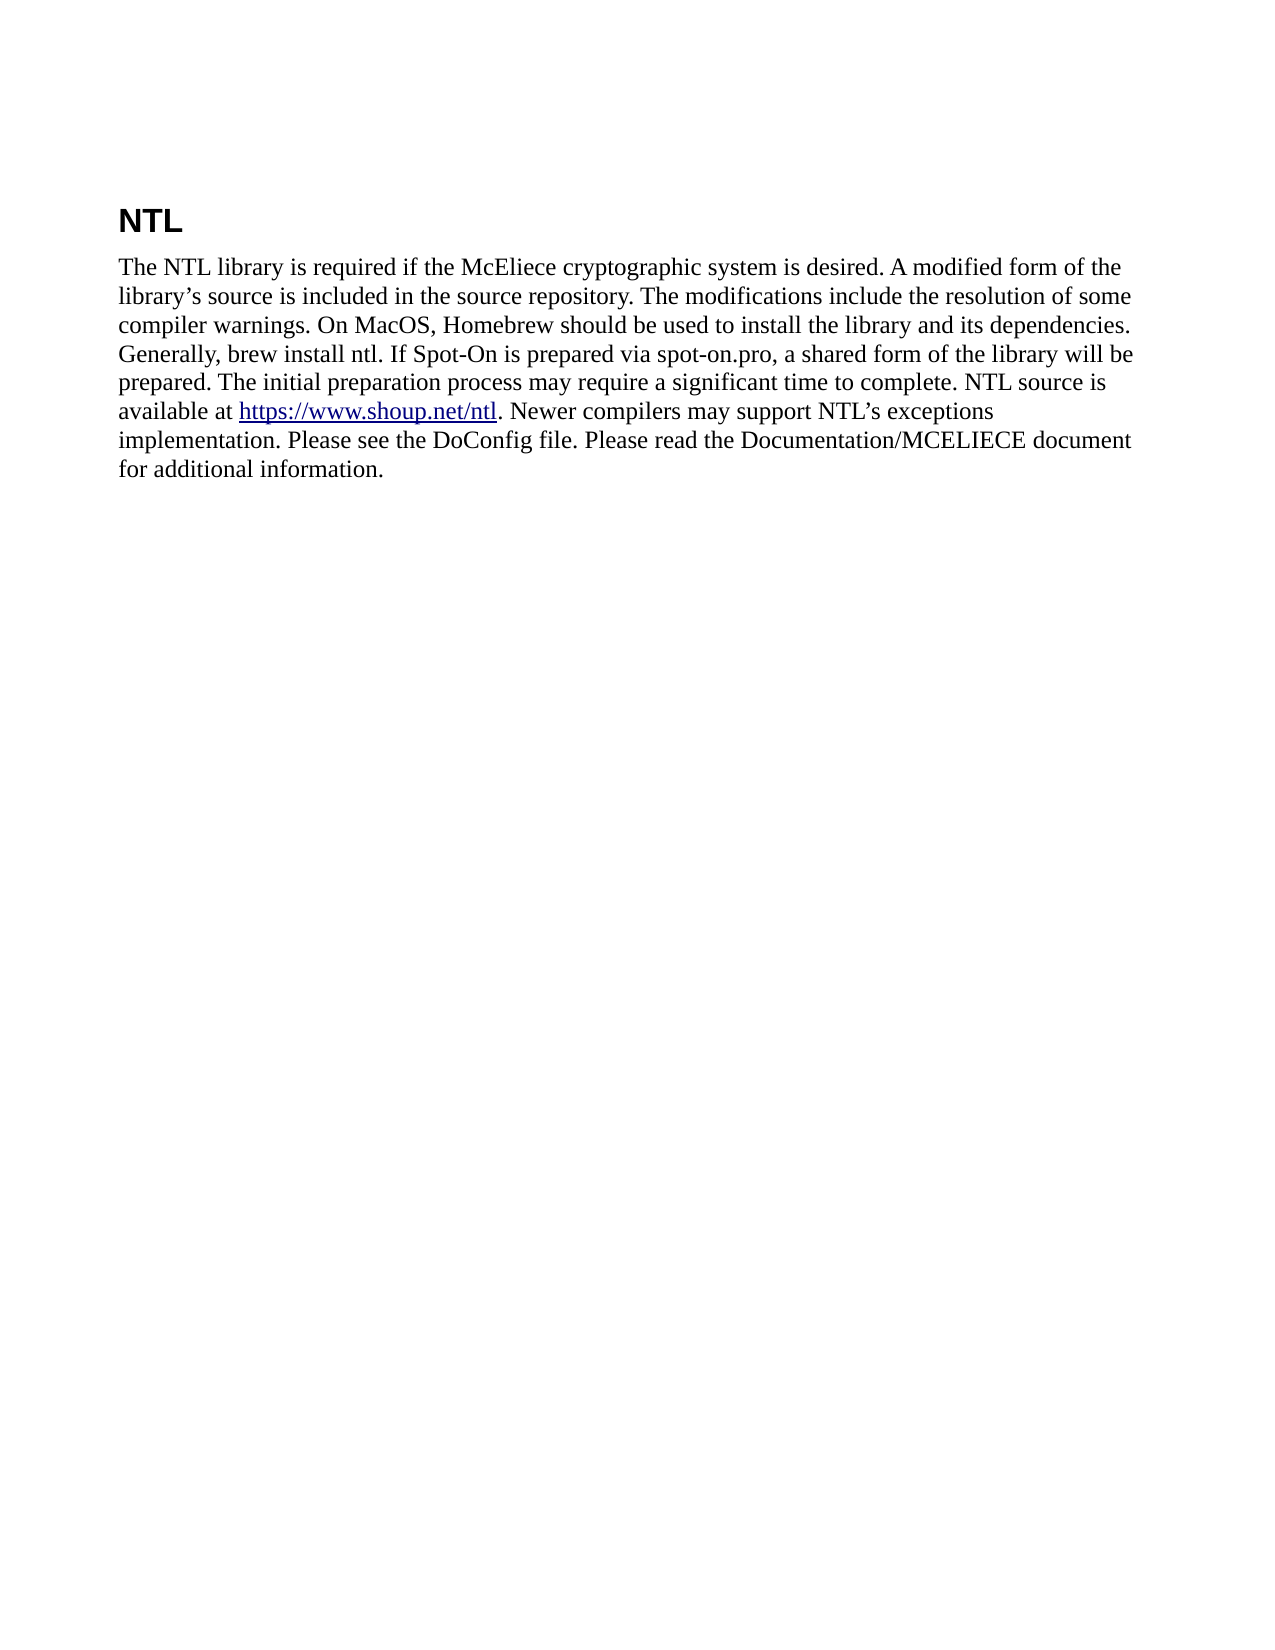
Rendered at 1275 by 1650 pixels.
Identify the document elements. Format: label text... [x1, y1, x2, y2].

subtitle NTL [118, 201, 1157, 240]
text The NTL library is required if the McEliece cryptographic system is desired. A modified form of the library’s source is included in the source repository. The modifications include the resolution of some compiler warnings. On MacOS, Homebrew should be used to install the library and its dependencies. Generally, brew install ntl. If Spot-On is prepared via spot-on.pro, a shared form of the library will be prepared. The initial preparation process may require a significant time to complete. NTL source is available at https://www.shoup.net/ntl. Newer compilers may support NTL’s exceptions implementation. Please see the DoConfig file. Please read the Documentation/MCELIECE document for additional information. [118, 252, 1157, 482]
